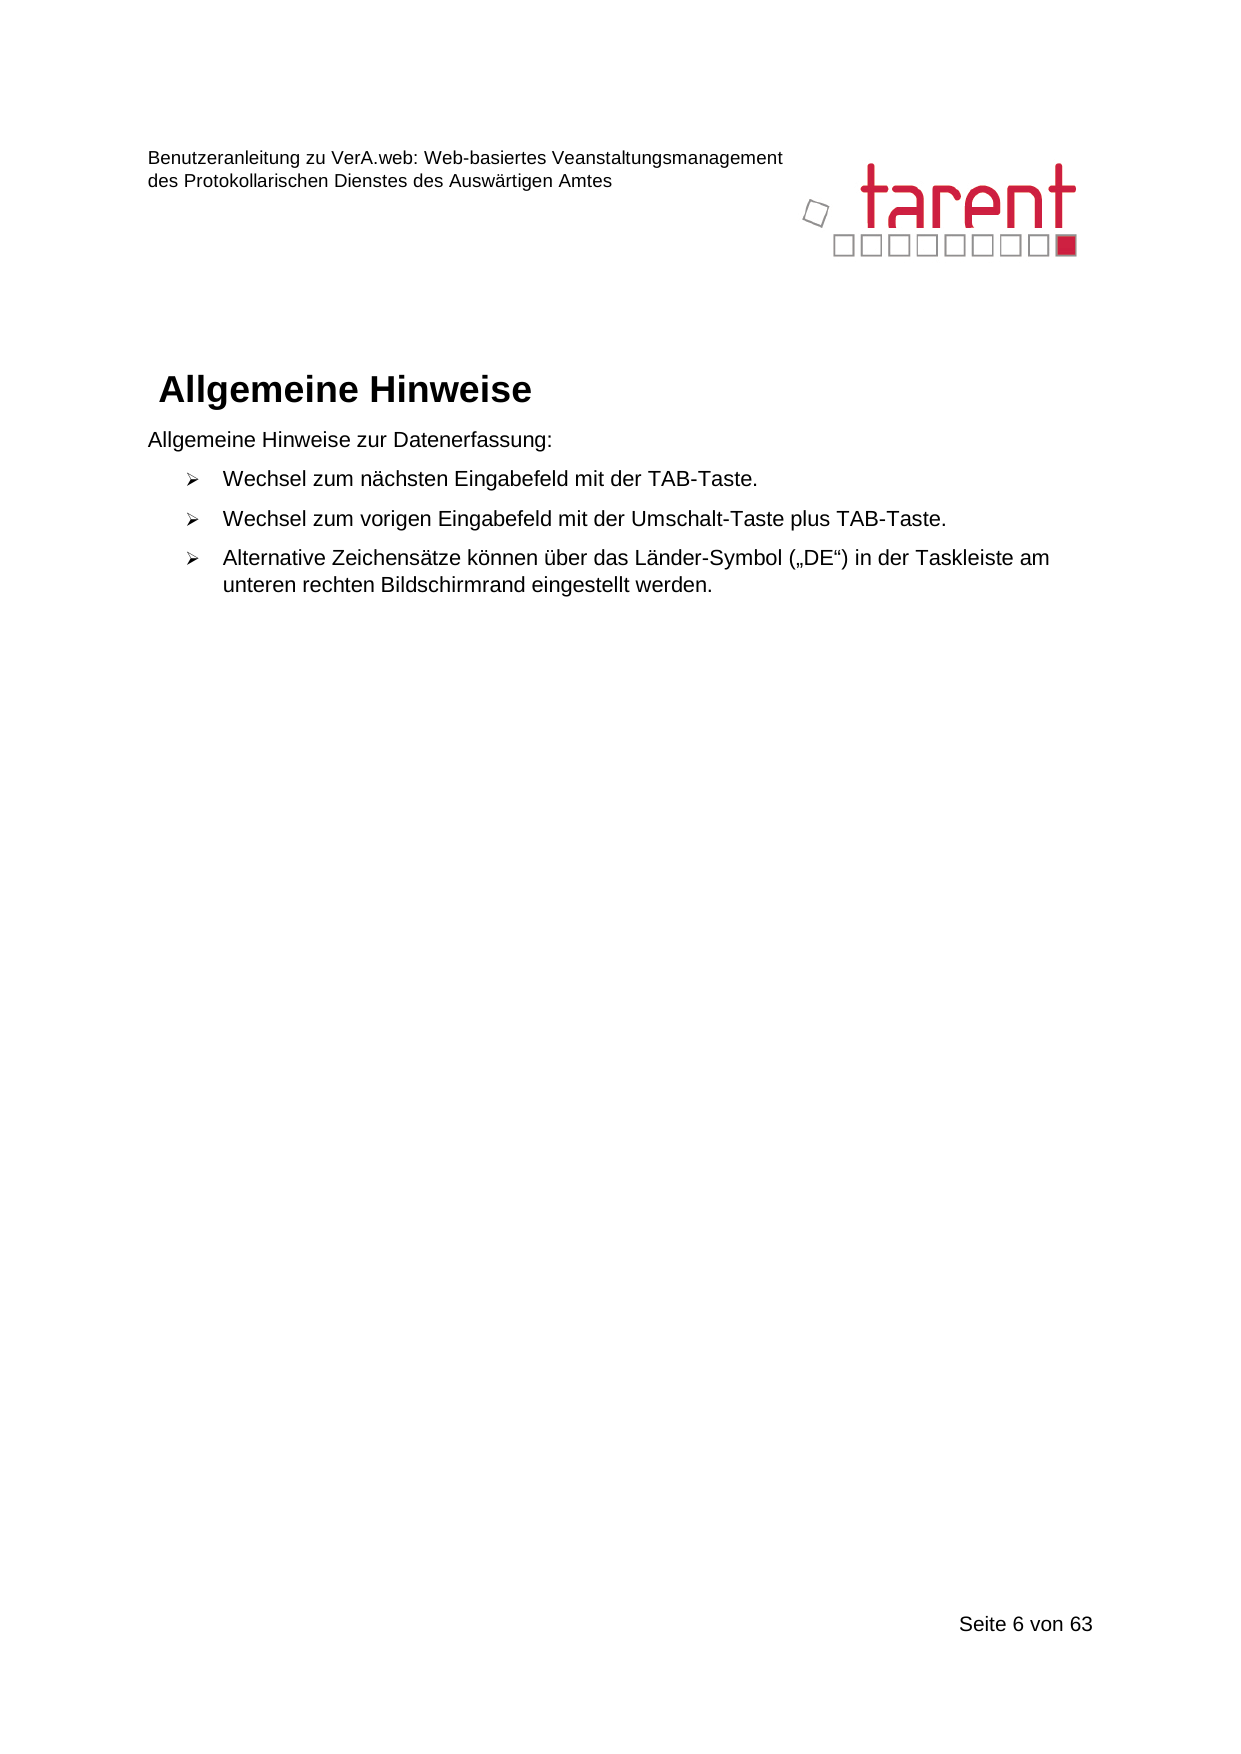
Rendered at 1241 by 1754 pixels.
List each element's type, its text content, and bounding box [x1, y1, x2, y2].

subtitle Allgemeine Hinweise [148, 369, 1092, 411]
list Alternative Zeichensätze können über das Länder-Symbol („DE“) in der Taskleiste am unteren rechten Bildschirmrand eingestellt werden. [185, 546, 1092, 597]
list Wechsel zum vorigen Eingabefeld mit der Umschalt-Taste plus TAB-Taste. [185, 506, 1092, 531]
picture [790, 151, 1091, 268]
list Wechsel zum nächsten Eingabefeld mit der TAB-Taste. [185, 467, 1092, 491]
text Allgemeine Hinweise zur Datenerfassung: [148, 427, 1092, 452]
